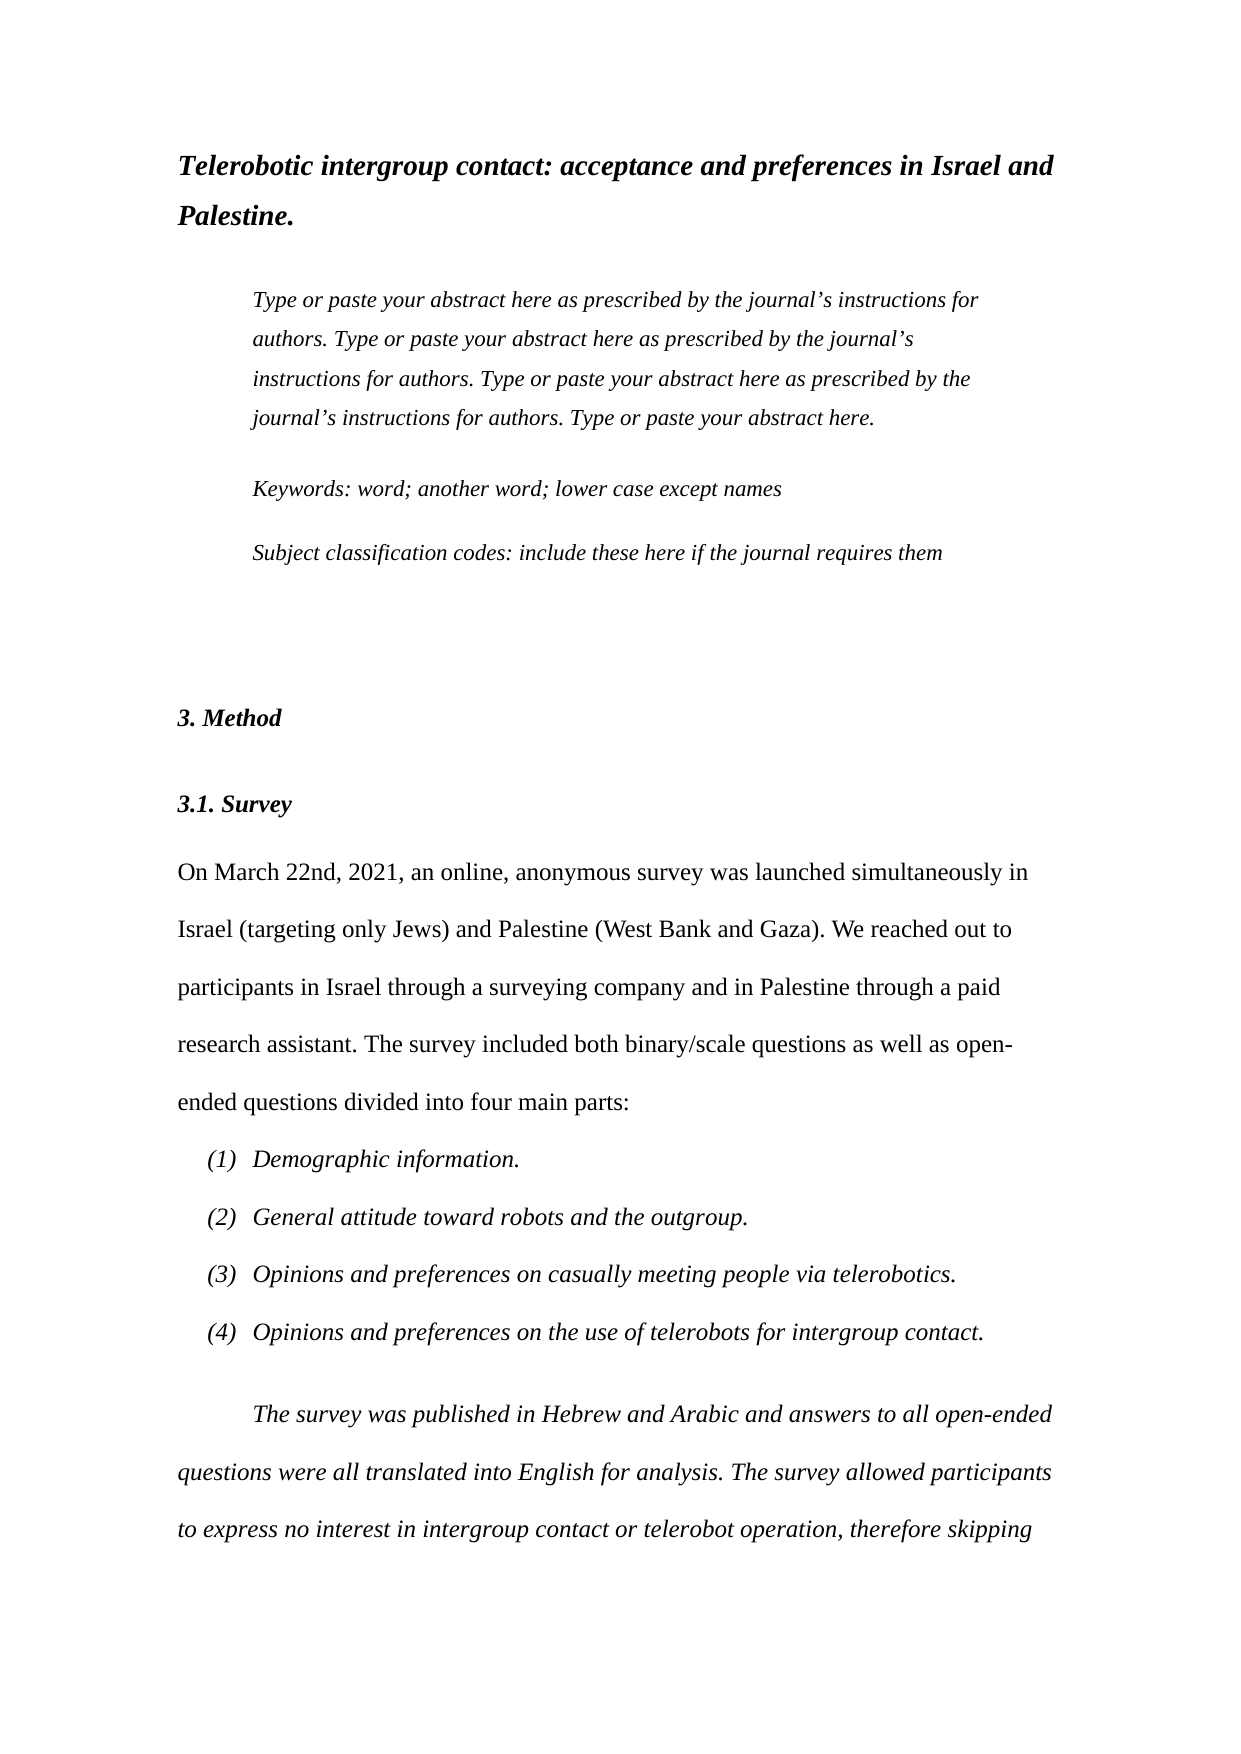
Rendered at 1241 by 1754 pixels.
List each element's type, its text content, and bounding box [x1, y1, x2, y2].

list General attitude toward robots and the outgroup. [236, 1202, 1063, 1231]
text The survey was published in Hebrew and Arabic and answers to all open-ended questions were all translated into English for analysis. The survey allowed participants to express no interest in intergroup contact or telerobot operation, therefore skipping [177, 1399, 1063, 1543]
text Keywords: word; another word; lower case except names [252, 475, 1004, 501]
subtitle 3. Method [177, 703, 1004, 731]
text Type or paste your abstract here as prescribed by the journal’s instructions for authors. Type or paste your abstract here as prescribed by the journal’s instructions for authors. Type or paste your abstract here as prescribed by the journal’s instructions for authors. Type or paste your abstract here. [252, 286, 1004, 431]
list Opinions and preferences on casually meeting people via telerobotics. [236, 1259, 1063, 1288]
list Opinions and preferences on the use of telerobots for intergroup contact. [236, 1317, 1063, 1346]
subtitle 3.1. Survey [177, 789, 1004, 818]
text On March 22nd, 2021, an online, anonymous survey was launched simultaneously in Israel (targeting only Jews) and Palestine (West Bank and Gaza). We reached out to participants in Israel through a surveying company and in Palestine through a paid research assistant. The survey included both binary/scale questions as well as open-ended questions divided into four main parts: [177, 857, 1063, 1116]
text Subject classification codes: include these here if the journal requires them [252, 539, 1004, 566]
title Telerobotic intergroup contact: acceptance and preferences in Israel and Palestine. [177, 148, 1063, 232]
list Demographic information. [236, 1144, 1063, 1173]
